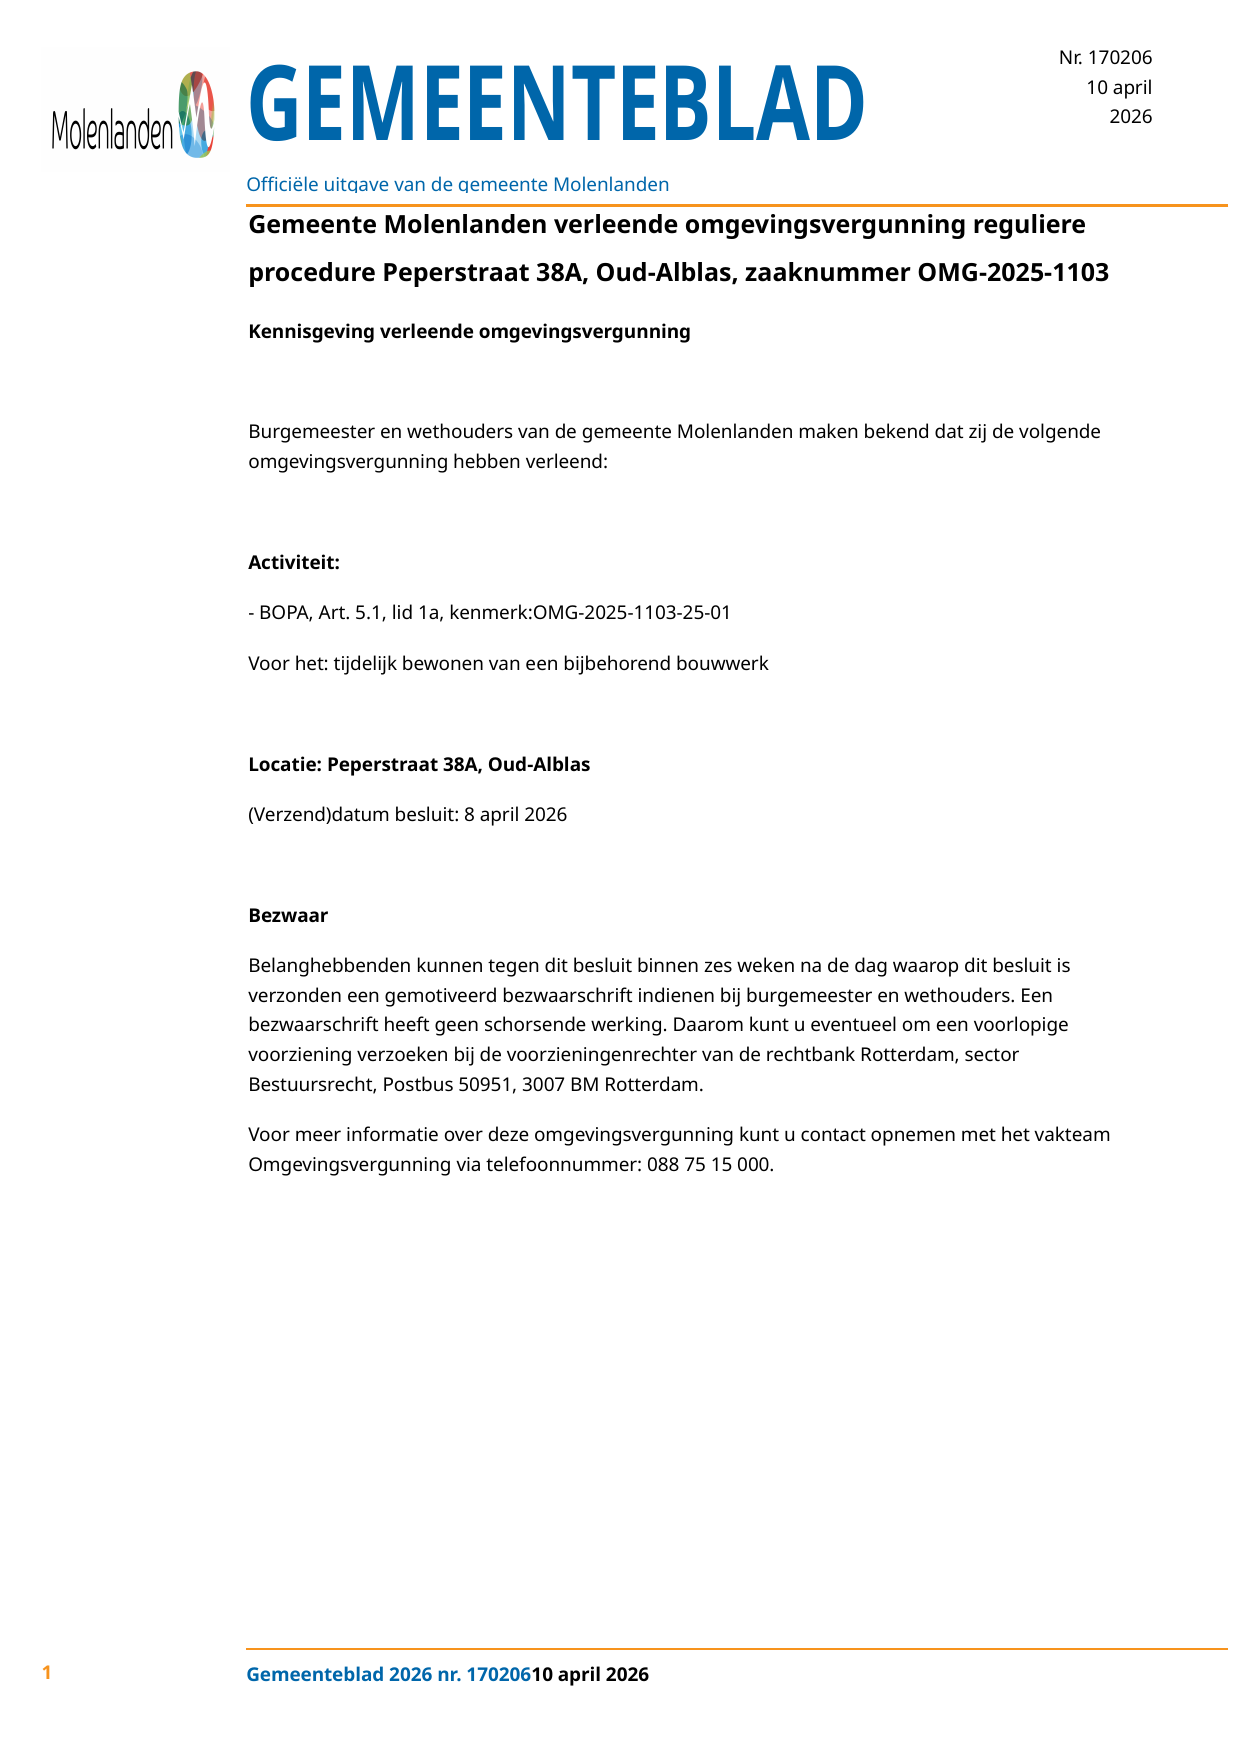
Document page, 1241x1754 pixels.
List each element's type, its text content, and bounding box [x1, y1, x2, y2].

text Locatie: Peperstraat 38A, Oud-Alblas [248, 751, 1152, 777]
text Burgemeester en wethouders van de gemeente Molenlanden maken bekend dat zij de volgende omgevingsvergunning hebben verleend: [248, 419, 1152, 474]
text Belanghebbenden kunnen tegen dit besluit binnen zes weken na de dag waarop dit besluit is verzonden een gemotiveerd bezwaarschrift indienen bij burgemeester en wethouders. Een bezwaarschrift heeft geen schorsende werking. Daarom kunt u eventueel om een voorlopige voorziening verzoeken bij de voorzieningenrechter van de rechtbank Rotterdam, sector Bestuursrecht, Postbus 50951, 3007 BM Rotterdam. [248, 952, 1152, 1097]
text Bezwaar [248, 902, 1152, 928]
text Voor het: tijdelijk bewonen van een bijbehorend bouwwerk [248, 650, 1152, 676]
text - BOPA, Art. 5.1, lid 1a, kenmerk:OMG-2025-1103-25-01 [248, 599, 1152, 625]
text Kennisgeving verleende omgevingsvergunning [248, 318, 1152, 344]
text (Verzend)datum besluit: 8 april 2026 [248, 801, 1152, 827]
text Activiteit: [248, 549, 1152, 575]
text Gemeente Molenlanden verleende omgevingsvergunning reguliere procedure Peperstraat 38A, Oud-Alblas, zaaknummer OMG-2025-1103 [248, 207, 1152, 288]
text Voor meer informatie over deze omgevingsvergunning kunt u contact opnemen met het vakteam Omgevingsvergunning via telefoonnummer: 088 75 15 000. [248, 1121, 1152, 1177]
picture [41, 47, 231, 172]
